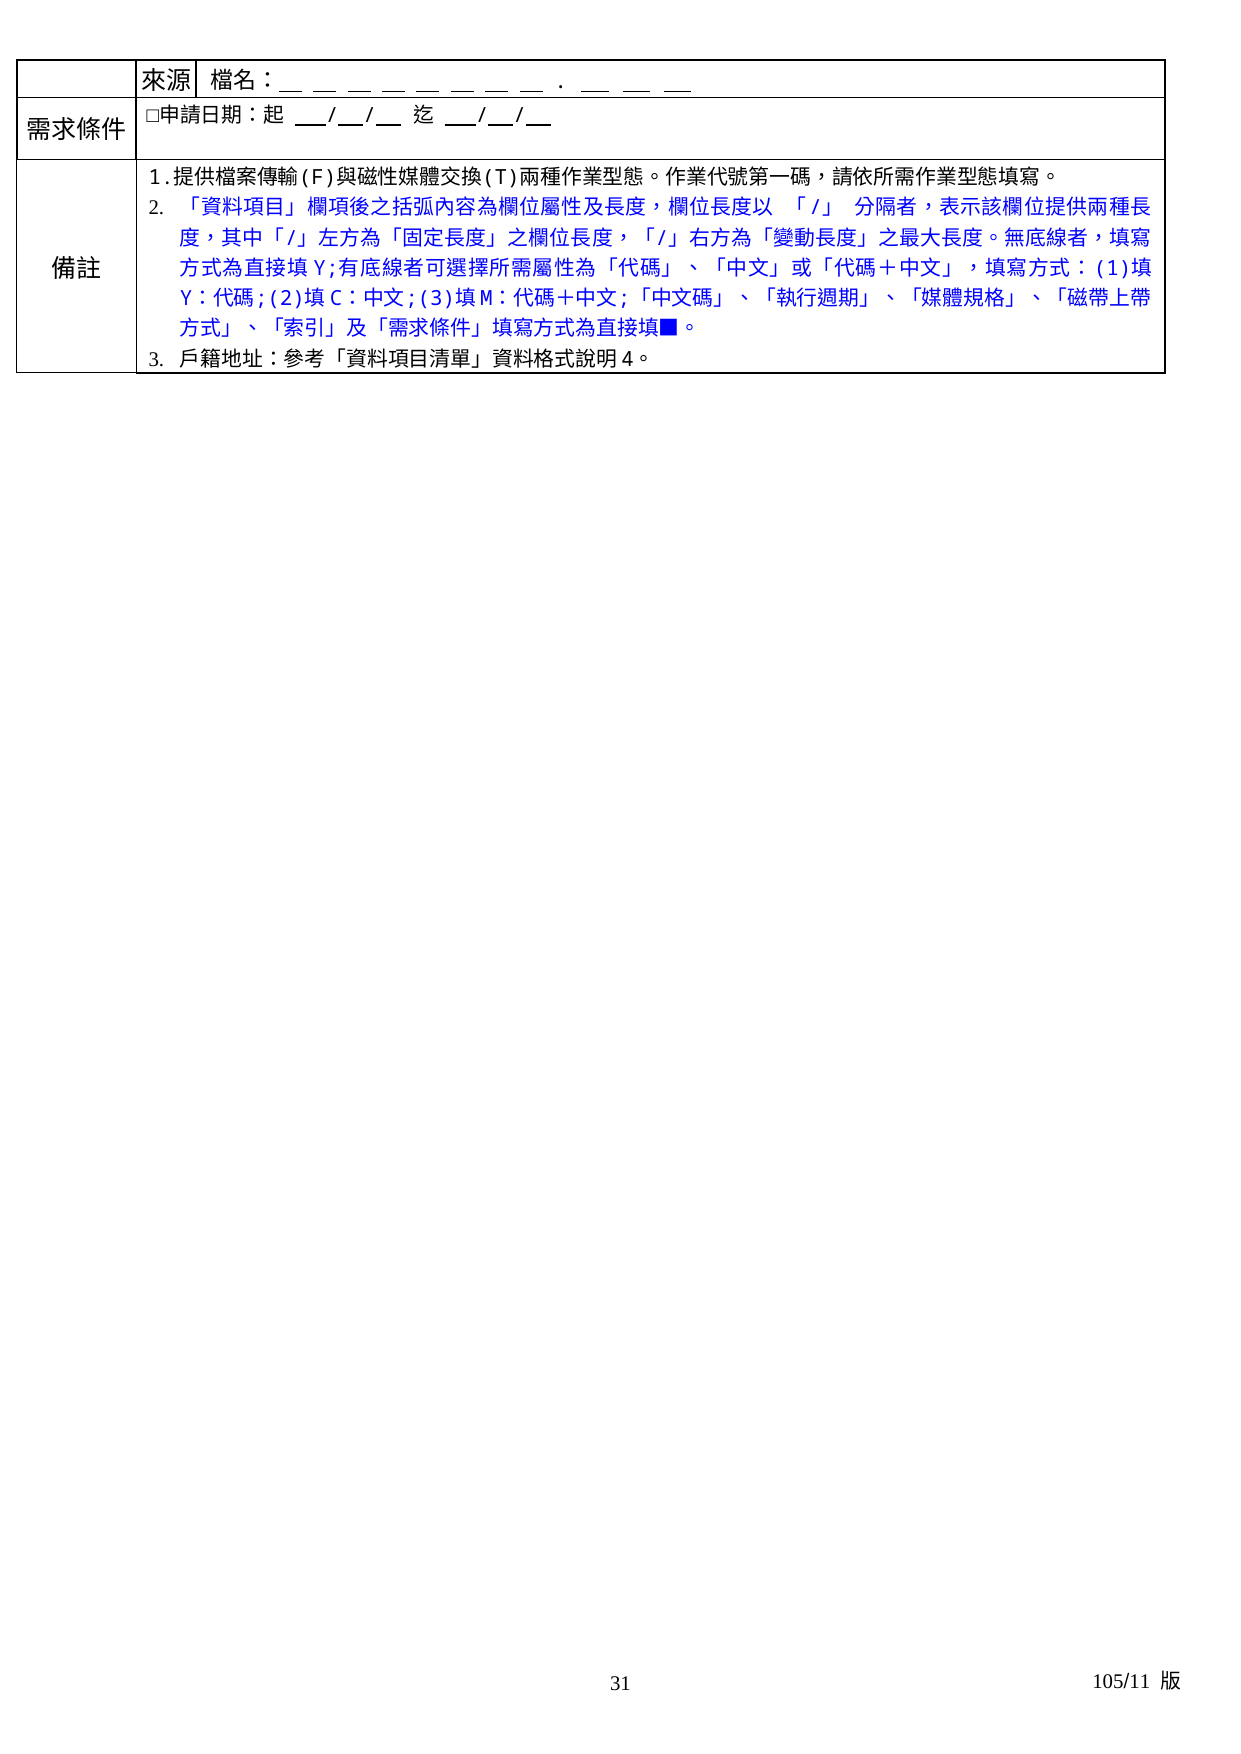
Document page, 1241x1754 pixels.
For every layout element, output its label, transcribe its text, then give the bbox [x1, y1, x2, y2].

table_cell 檔名： . [197, 61, 1164, 97]
table_cell 需求條件 [18, 98, 135, 159]
table_cell 備註 [17, 160, 136, 372]
table_cell [1166, 59, 1172, 97]
table_cell 來源 [137, 61, 195, 97]
table_cell [632, 98, 1164, 159]
table_cell [1166, 159, 1172, 372]
table_cell 提供檔案傳輸(F)與磁性媒體交換(T)兩種作業型態。作業代號第一碼，請依所需作業型態填寫。 「資料項目」欄項後之括弧內容為欄位屬性及長度，欄位長度以 「/」 分隔者，表示該欄位提供兩種長度，其中「/」左方為「固定長度」之欄位長度，「/」右方為「變動長度」之最大長度。無底線者，填寫方式為直接填Y;有底線者可選擇所需屬性為「代碼」、「中文」或「代碼＋中文」，填寫方式：(1)填Y：代碼;(2)填C：中文;(3)填M：代碼＋中文;「中文碼」、「執行週期」、「媒體規格」、「磁帶上帶方式」、「索引」及「需求條件」填寫方式為直接填■。 戶籍地址：參考「資料項目清單」資料格式說明4。 [137, 160, 1164, 372]
table_cell [18, 61, 135, 97]
table_cell □申請日期：起 / / 迄 / / [137, 98, 632, 159]
table_cell [1166, 97, 1172, 159]
